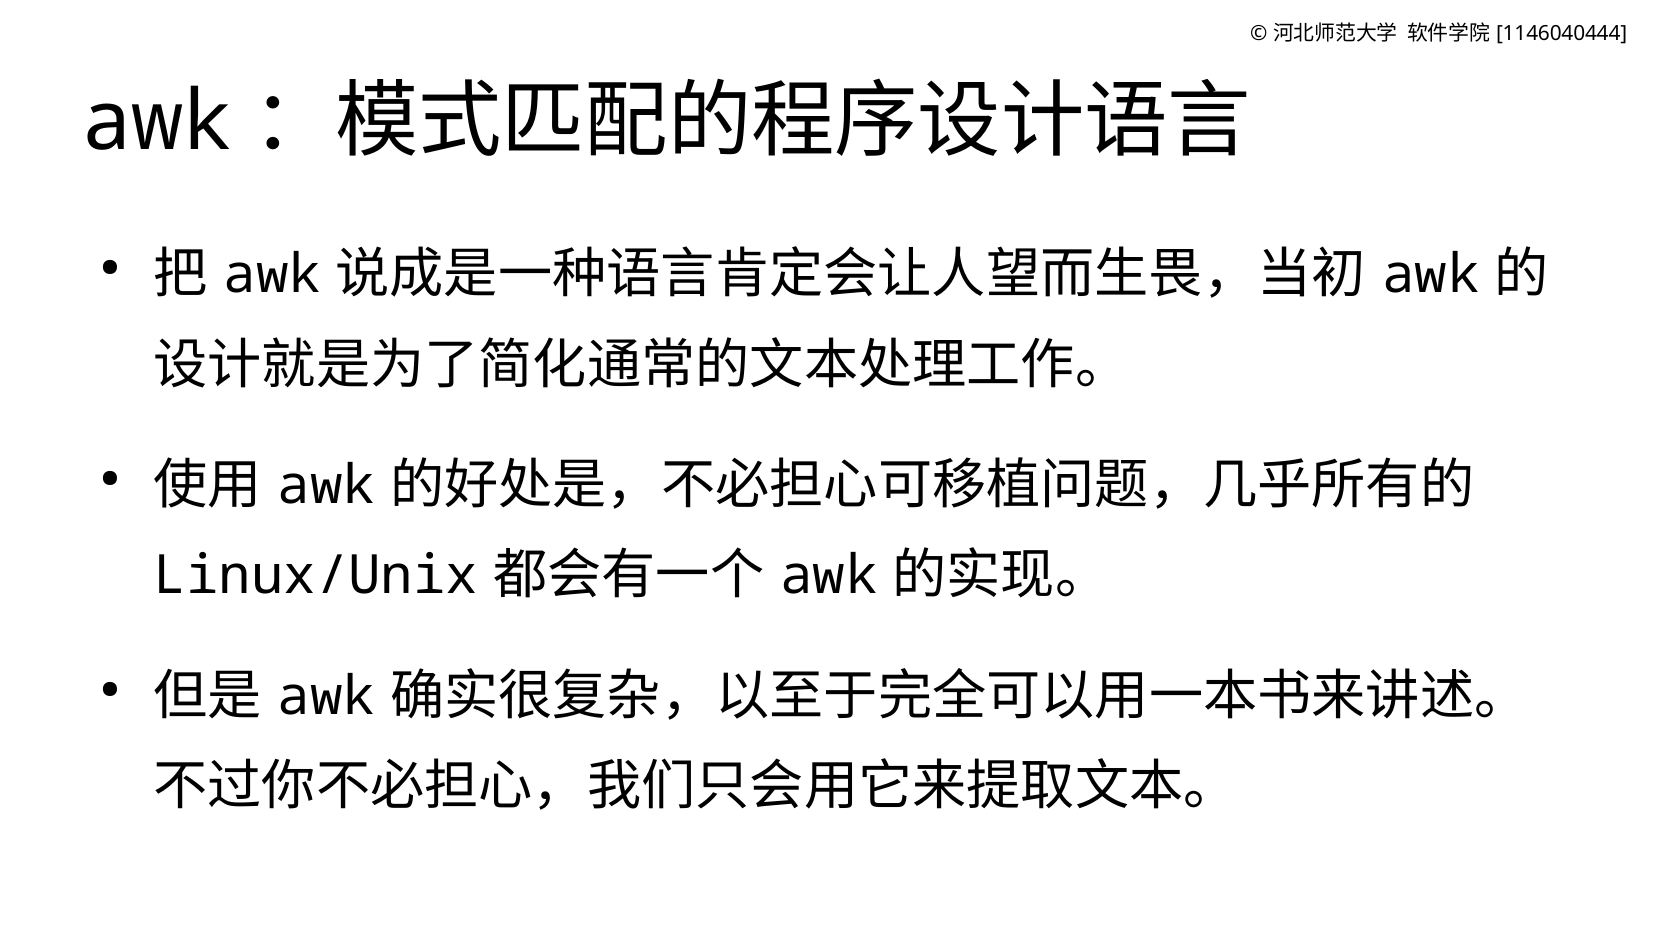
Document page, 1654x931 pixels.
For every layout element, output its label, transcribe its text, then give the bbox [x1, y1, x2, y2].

list 把awk说成是一种语言肯定会让人望而生畏，当初awk的设计就是为了简化通常的文本处理工作。 使用awk的好处是，不必担心可移植问题，几乎所有的Linux/Unix都会有一个awk的实现。 但是awk确实很复杂，以至于完全可以用一本书来讲述。不过你不必担心，我们只会用它来提取文本。 [82, 217, 1571, 827]
title awk：模式匹配的程序设计语言 [82, 37, 1571, 189]
